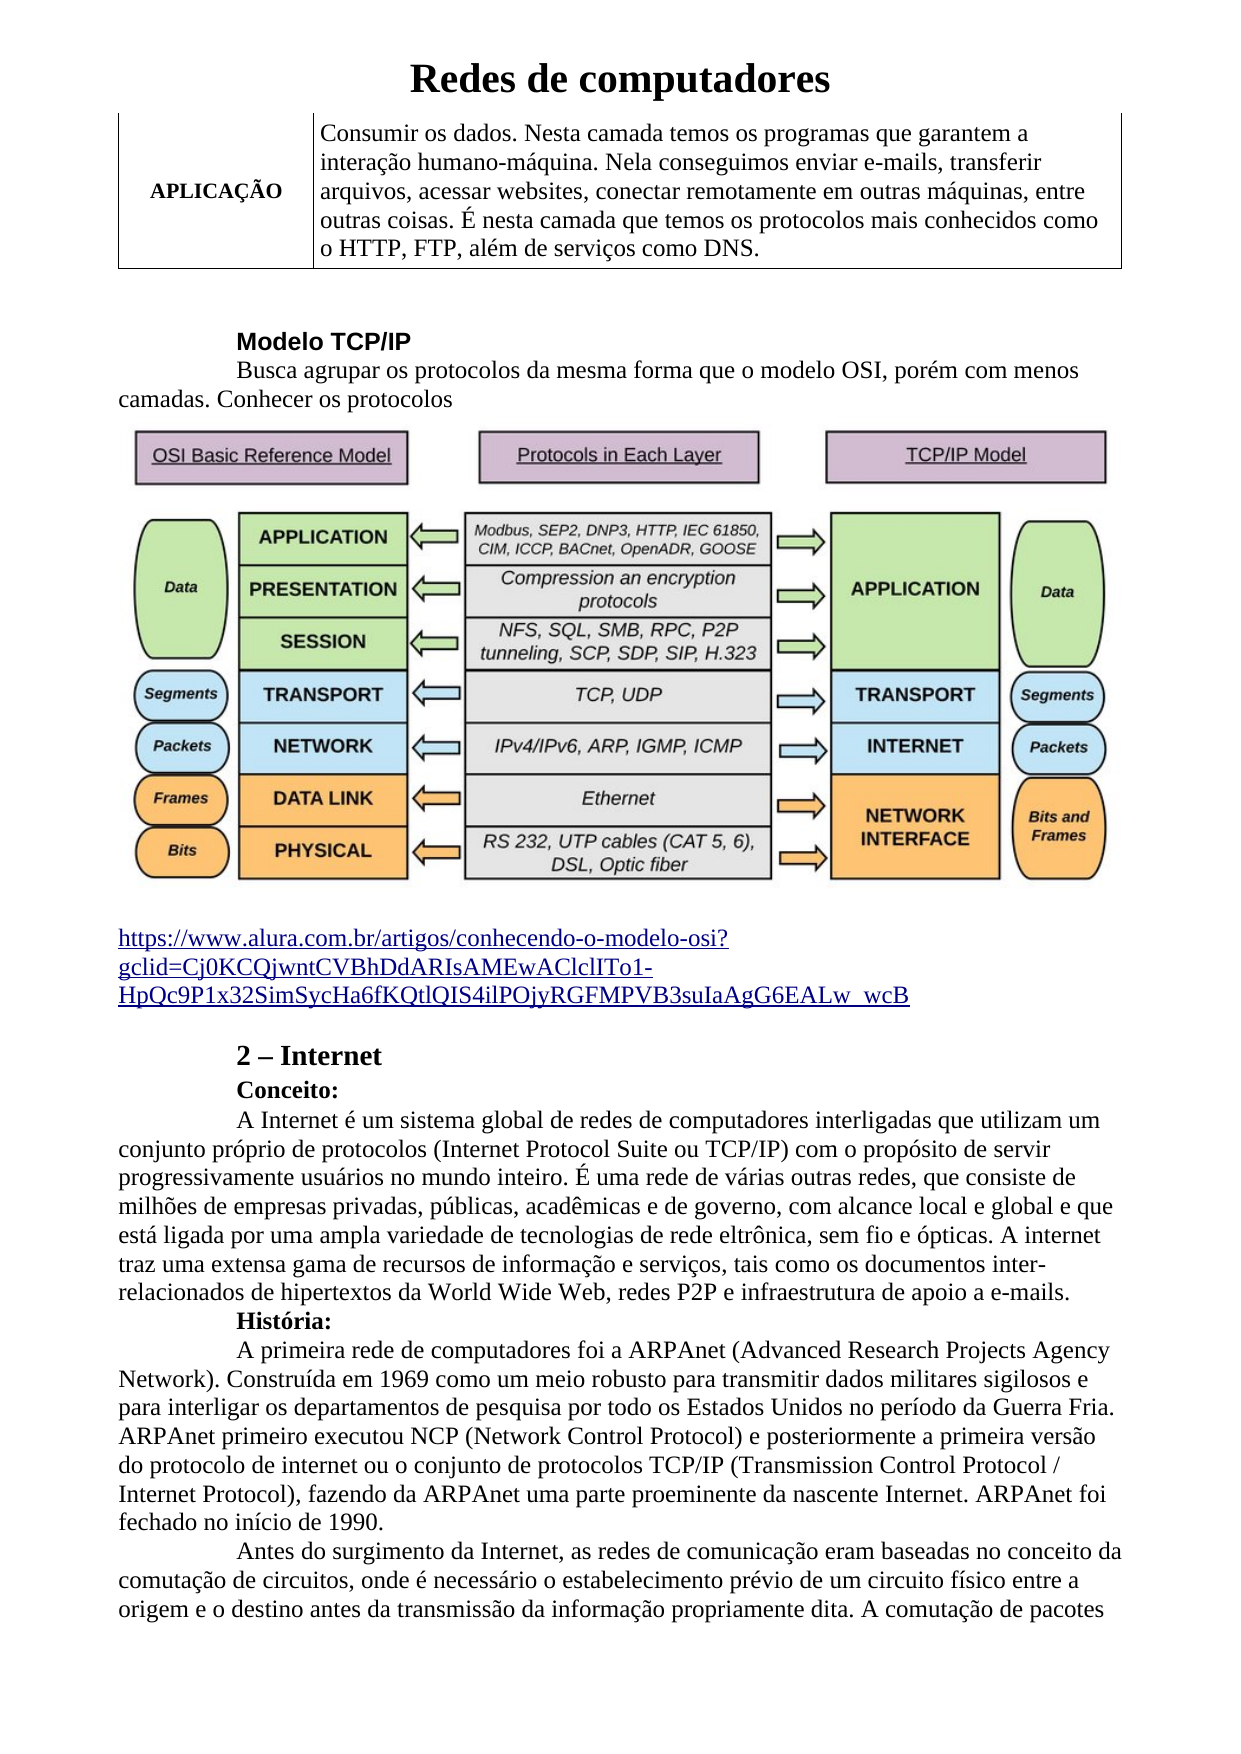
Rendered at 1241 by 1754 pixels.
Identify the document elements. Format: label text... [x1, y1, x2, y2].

text Antes do surgimento da Internet, as redes de comunicação eram baseadas no conceito da comutação de circuitos, onde é necessário o estabelecimento prévio de um circuito físico entre a origem e o destino antes da transmissão da informação propriamente dita. A comutação de pacotes [118, 1536, 1122, 1622]
table_cell Consumir os dados. Nesta camada temos os programas que garantem a interação humano-máquina. Nela conseguimos enviar e-mails, transferir arquivos, acessar websites, conectar remotamente em outras máquinas, entre outras coisas. É nesta camada que temos os protocolos mais conhecidos como o HTTP, FTP, além de serviços como DNS. [314, 113, 1121, 268]
text A primeira rede de computadores foi a ARPAnet (Advanced Research Projects Agency Network). Construída em 1969 como um meio robusto para transmitir dados militares sigilosos e para interligar os departamentos de pesquisa por todo os Estados Unidos no período da Guerra Fria. [118, 1335, 1122, 1421]
picture [119, 415, 1123, 895]
text A Internet é um sistema global de redes de computadores interligadas que utilizam um conjunto próprio de protocolos (Internet Protocol Suite ou TCP/IP) com o propósito de servir progressivamente usuários no mundo inteiro. É uma rede de várias outras redes, que consiste de milhões de empresas privadas, públicas, acadêmicas e de governo, com alcance local e global e que está ligada por uma ampla variedade de tecnologias de rede eltrônica, sem fio e ópticas. A internet traz uma extensa gama de recursos de informação e serviços, tais como os documentos inter-relacionados de hipertextos da World Wide Web, redes P2P e infraestrutura de apoio a e-mails. [118, 1105, 1122, 1306]
table_cell APLICAÇÃO [119, 113, 313, 268]
text História: [118, 1306, 1122, 1335]
text ARPAnet primeiro executou NCP (Network Control Protocol) e posteriormente a primeira versão do protocolo de internet ou o conjunto de protocolos TCP/IP (Transmission Control Protocol / Internet Protocol), fazendo da ARPAnet uma parte proeminente da nascente Internet. ARPAnet foi fechado no início de 1990. [118, 1421, 1122, 1536]
text https://www.alura.com.br/artigos/conhecendo-o-modelo-osi?gclid=Cj0KCQjwntCVBhDdARIsAMEwAClclITo1-HpQc9P1x32SimSycHa6fKQtlQIS4ilPOjyRGFMPVB3suIaAgG6EALw_wcB [118, 923, 1122, 1009]
text Busca agrupar os protocolos da mesma forma que o modelo OSI, porém com menos camadas. Conhecer os protocolos [118, 355, 1122, 413]
text Conceito: [118, 1071, 1122, 1105]
text 2 – Internet [118, 1038, 1122, 1071]
text Modelo TCP/IP [118, 327, 1122, 355]
